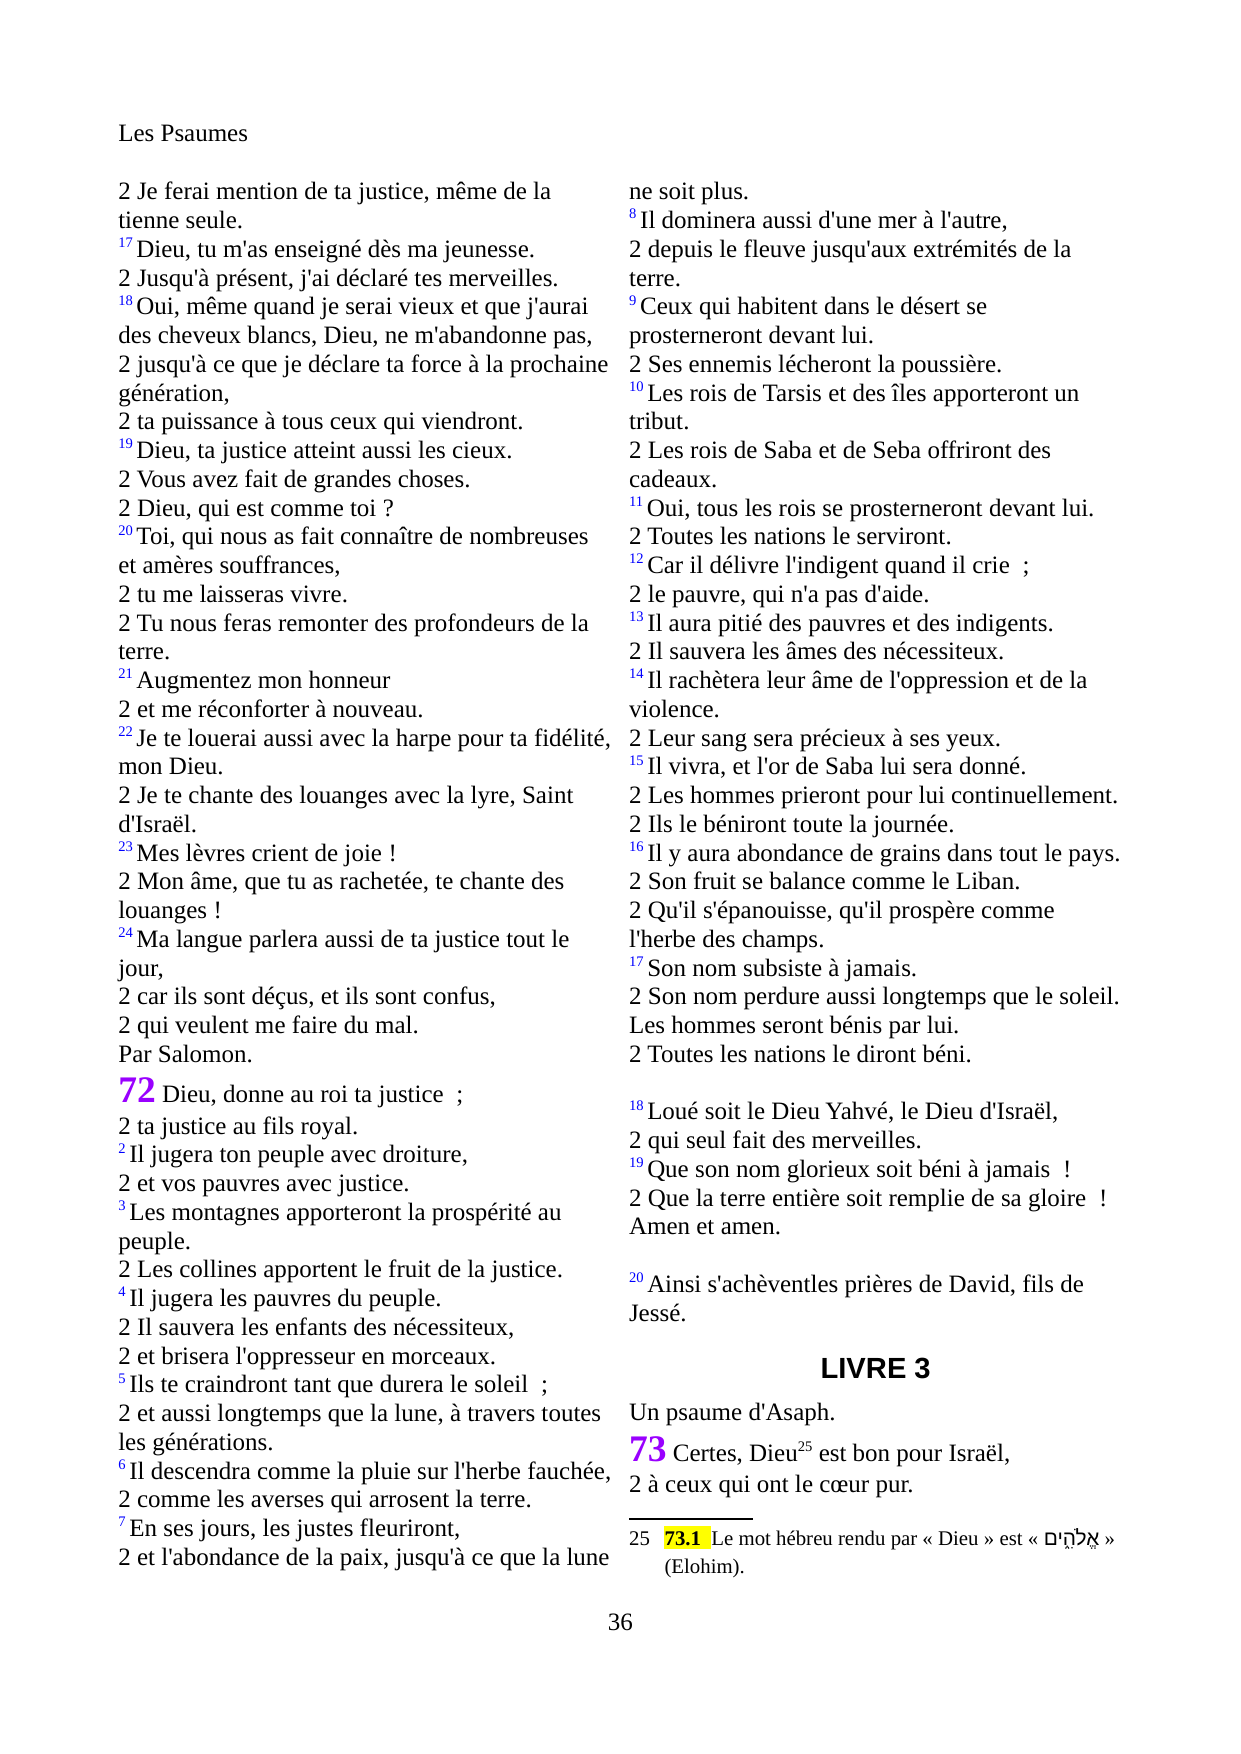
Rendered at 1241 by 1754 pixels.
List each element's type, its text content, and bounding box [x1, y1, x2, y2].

text 2 Que la terre entière soit remplie de sa gloire ! [629, 1183, 1122, 1211]
text 2 qui veulent me faire du mal. [118, 1010, 611, 1039]
text 18 Loué soit le Dieu Yahvé, le Dieu d'Israël, [629, 1096, 1122, 1125]
text 21 Augmentez mon honneur [118, 665, 611, 694]
text 11 Oui, tous les rois se prosterneront devant lui. [629, 493, 1122, 521]
text 2 Ils le béniront toute la journée. [629, 809, 1122, 838]
text 2 Leur sang sera précieux à ses yeux. [629, 723, 1122, 751]
text 2 et me réconforter à nouveau. [118, 694, 611, 723]
text 2 à ceux qui ont le cœur pur. [629, 1469, 1122, 1498]
text 2 car ils sont déçus, et ils sont confus, [118, 981, 611, 1010]
text 17 Son nom subsiste à jamais. [629, 953, 1122, 981]
text Amen et amen. [629, 1211, 1122, 1240]
text 17 Dieu, tu m'as enseigné dès ma jeunesse. [118, 234, 611, 263]
text 2 ta justice au fils royal. [118, 1111, 611, 1139]
text 5 Ils te craindront tant que durera le soleil ; [118, 1369, 611, 1398]
text Les hommes seront bénis par lui. [629, 1010, 1122, 1039]
text 24 Ma langue parlera aussi de ta justice tout le jour, [118, 924, 611, 981]
text 2 Les rois de Saba et de Seba offriront des cadeaux. [629, 435, 1122, 493]
text 2 comme les averses qui arrosent la terre. [118, 1484, 611, 1513]
text 2 Qu'il s'épanouisse, qu'il prospère comme l'herbe des champs. [629, 895, 1122, 953]
text 2 tu me laisseras vivre. [118, 579, 611, 608]
text 73 Certes, Dieu est bon pour Israël, [629, 1426, 1122, 1469]
text 15 Il vivra, et l'or de Saba lui sera donné. [629, 751, 1122, 780]
text 8 Il dominera aussi d'une mer à l'autre, [629, 205, 1122, 234]
text 2 Mon âme, que tu as rachetée, te chante des louanges ! [118, 866, 611, 924]
text 2 Jusqu'à présent, j'ai déclaré tes merveilles. [118, 263, 611, 291]
text 2 Ses ennemis lécheront la poussière. [629, 349, 1122, 378]
text 2 et vos pauvres avec justice. [118, 1168, 611, 1197]
text 14 Il rachètera leur âme de l'oppression et de la violence. [629, 665, 1122, 723]
text 3 Les montagnes apporteront la prospérité au peuple. [118, 1197, 611, 1254]
text 2 Son fruit se balance comme le Liban. [629, 866, 1122, 895]
text 6 Il descendra comme la pluie sur l'herbe fauchée, [118, 1456, 611, 1484]
text 18 Oui, même quand je serai vieux et que j'aurai des cheveux blancs, Dieu, ne m'abandonne pas, [118, 291, 611, 349]
text 19 Que son nom glorieux soit béni à jamais ! [629, 1154, 1122, 1183]
text 20 Ainsi s'achèventles prières de David, fils de Jessé. [629, 1269, 1122, 1326]
text 2 Son nom perdure aussi longtemps que le soleil. [629, 981, 1122, 1010]
text 22 Je te louerai aussi avec la harpe pour ta fidélité, mon Dieu. [118, 723, 611, 780]
text 2 ta puissance à tous ceux qui viendront. [118, 406, 611, 435]
text 12 Car il délivre l'indigent quand il crie ; [629, 550, 1122, 579]
text 2 depuis le fleuve jusqu'aux extrémités de la terre. [629, 234, 1122, 291]
text 2 Je ferai mention de ta justice, même de la tienne seule. [118, 176, 611, 234]
text 2 Dieu, qui est comme toi ? [118, 493, 611, 521]
text 2 Vous avez fait de grandes choses. [118, 464, 611, 493]
text 2 Tu nous feras remonter des profondeurs de la terre. [118, 608, 611, 665]
text 2 Les collines apportent le fruit de la justice. [118, 1254, 611, 1283]
text 7 En ses jours, les justes fleuriront, [118, 1513, 611, 1542]
text 2 qui seul fait des merveilles. [629, 1125, 1122, 1154]
subtitle LIVRE 3 [629, 1351, 1122, 1385]
text 2 jusqu'à ce que je déclare ta force à la prochaine génération, [118, 349, 611, 406]
text 9 Ceux qui habitent dans le désert se prosterneront devant lui. [629, 291, 1122, 349]
text 2 Il jugera ton peuple avec droiture, [118, 1139, 611, 1168]
text 4 Il jugera les pauvres du peuple. [118, 1283, 611, 1312]
text 2 Les hommes prieront pour lui continuellement. [629, 780, 1122, 809]
text 2 Toutes les nations le serviront. [629, 521, 1122, 550]
text 2 et aussi longtemps que la lune, à travers toutes les générations. [118, 1398, 611, 1456]
text 16 Il y aura abondance de grains dans tout le pays. [629, 838, 1122, 866]
text 20 Toi, qui nous as fait connaître de nombreuses et amères souffrances, [118, 521, 611, 579]
text 2 Il sauvera les enfants des nécessiteux, [118, 1312, 611, 1341]
text 13 Il aura pitié des pauvres et des indigents. [629, 608, 1122, 636]
text 2 le pauvre, qui n'a pas d'aide. [629, 579, 1122, 608]
text ne soit plus. [629, 176, 1122, 205]
title Par Salomon. [118, 1039, 611, 1068]
text 2 Je te chante des louanges avec la lyre, Saint d'Israël. [118, 780, 611, 838]
text 2 Toutes les nations le diront béni. [629, 1039, 1122, 1068]
text 2 et brisera l'oppresseur en morceaux. [118, 1341, 611, 1369]
text 2 Il sauvera les âmes des nécessiteux. [629, 636, 1122, 665]
text 73.1 Le mot hébreu rendu par « Dieu » est « אֱלֹהִ֑ים » (Elohim). [629, 1526, 1122, 1578]
title Un psaume d'Asaph. [629, 1397, 1122, 1426]
text 19 Dieu, ta justice atteint aussi les cieux. [118, 435, 611, 464]
text 72 Dieu, donne au roi ta justice ; [118, 1068, 611, 1111]
text 10 Les rois de Tarsis et des îles apporteront un tribut. [629, 378, 1122, 435]
text 23 Mes lèvres crient de joie ! [118, 838, 611, 866]
text 2 et l'abondance de la paix, jusqu'à ce que la lune [118, 1542, 611, 1571]
